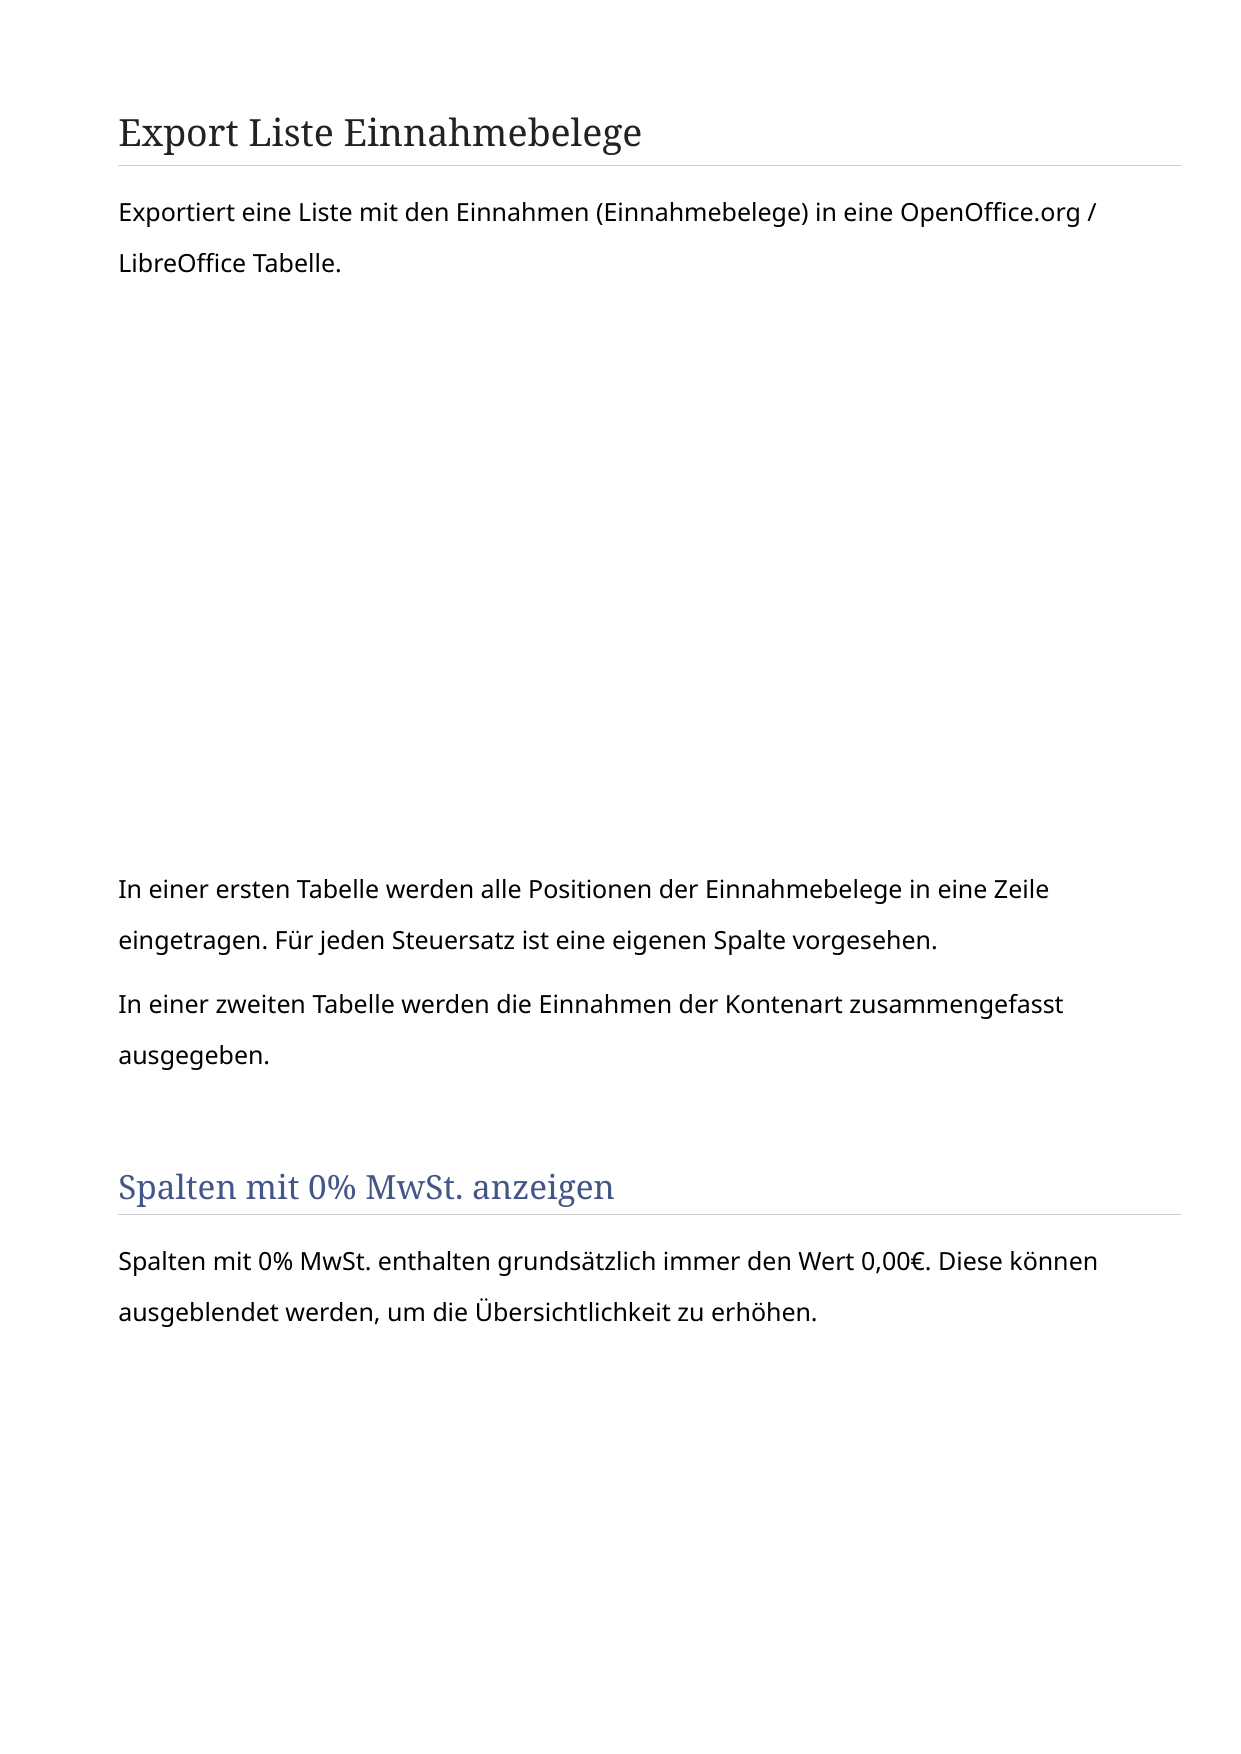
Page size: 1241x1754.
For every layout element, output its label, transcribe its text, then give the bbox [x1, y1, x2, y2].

text In einer ersten Tabelle werden alle Positionen der Einnahmebelege in eine Zeile eingetragen. Für jeden Steuersatz ist eine eigenen Spalte vorgesehen. [118, 872, 1181, 957]
subtitle Spalten mit 0% MwSt. anzeigen [118, 1163, 1181, 1214]
text Spalten mit 0% MwSt. enthalten grundsätzlich immer den Wert 0,00€. Diese können ausgeblendet werden, um die Übersichtlichkeit zu erhöhen. [118, 1243, 1181, 1328]
text In einer zweiten Tabelle werden die Einnahmen der Kontenart zusammengefasst ausgegeben. [118, 986, 1181, 1071]
subtitle Export Liste Einnahmebelege [118, 106, 1181, 165]
text Exportiert eine Liste mit den Einnahmen (Einnahmebelege) in eine OpenOffice.org / LibreOffice Tabelle. [118, 194, 1181, 279]
